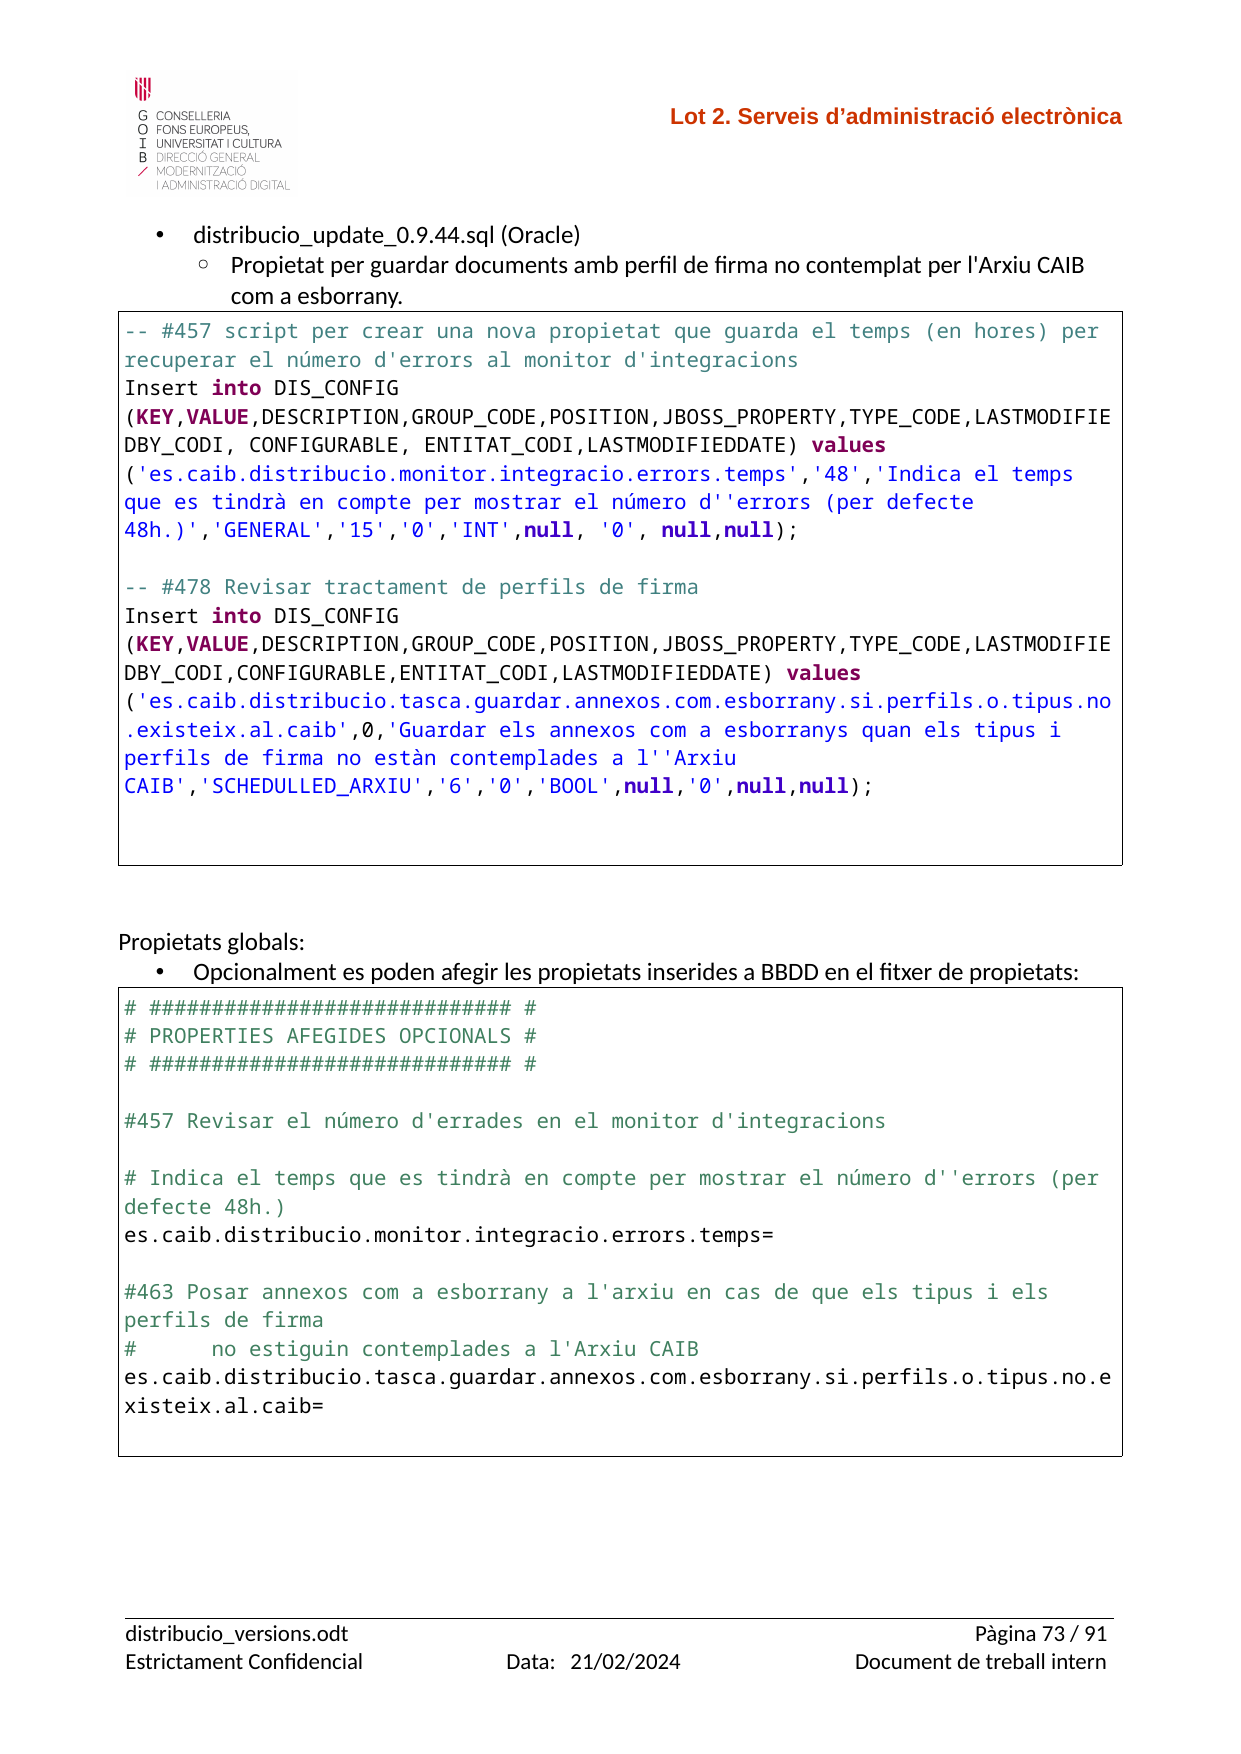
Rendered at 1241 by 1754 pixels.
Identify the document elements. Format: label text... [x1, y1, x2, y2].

picture [126, 70, 299, 197]
text Propietats globals: [118, 926, 1122, 956]
table_header -- #457 script per crear una nova propietat que guarda el temps (en hores) per recuperar el número d'errors al monitor d'integracions Insert into DIS_CONFIG (KEY,VALUE,DESCRIPTION,GROUP_CODE,POSITION,JBOSS_PROPERTY,TYPE_CODE,LASTMODIFIEDBY_CODI, CONFIGURABLE, ENTITAT_CODI,LASTMODIFIEDDATE) values ('es.caib.distribucio.monitor.integracio.errors.temps','48','Indica el temps que es tindrà en compte per mostrar el número d''errors (per defecte 48h.)','GENERAL','15','0','INT',null, '0', null,null); -- #478 Revisar tractament de perfils de firma Insert into DIS_CONFIG (KEY,VALUE,DESCRIPTION,GROUP_CODE,POSITION,JBOSS_PROPERTY,TYPE_CODE,LASTMODIFIEDBY_CODI,CONFIGURABLE,ENTITAT_CODI,LASTMODIFIEDDATE) values ('es.caib.distribucio.tasca.guardar.annexos.com.esborrany.si.perfils.o.tipus.no.existeix.al.caib',0,'Guardar els annexos com a esborranys quan els tipus i perfils de firma no estàn contemplades a l''Arxiu CAIB','SCHEDULLED_ARXIU','6','0','BOOL',null,'0',null,null); [119, 312, 1122, 865]
list Propietat per guardar documents amb perfil de firma no contemplat per l'Arxiu CAIB com a esborrany. [193, 250, 1122, 311]
list distribucio_update_0.9.44.sql (Oracle) [156, 219, 1122, 250]
list Opcionalment es poden afegir les propietats inserides a BBDD en el fitxer de propietats: [156, 956, 1122, 987]
table_header # ############################# # # PROPERTIES AFEGIDES OPCIONALS # # ############################# # #457 Revisar el número d'errades en el monitor d'integracions # Indica el temps que es tindrà en compte per mostrar el número d''errors (per defecte 48h.) es.caib.distribucio.monitor.integracio.errors.temps= #463 Posar annexos com a esborrany a l'arxiu en cas de que els tipus i els perfils de firma # no estiguin contemplades a l'Arxiu CAIB es.caib.distribucio.tasca.guardar.annexos.com.esborrany.si.perfils.o.tipus.no.existeix.al.caib= [119, 988, 1122, 1456]
